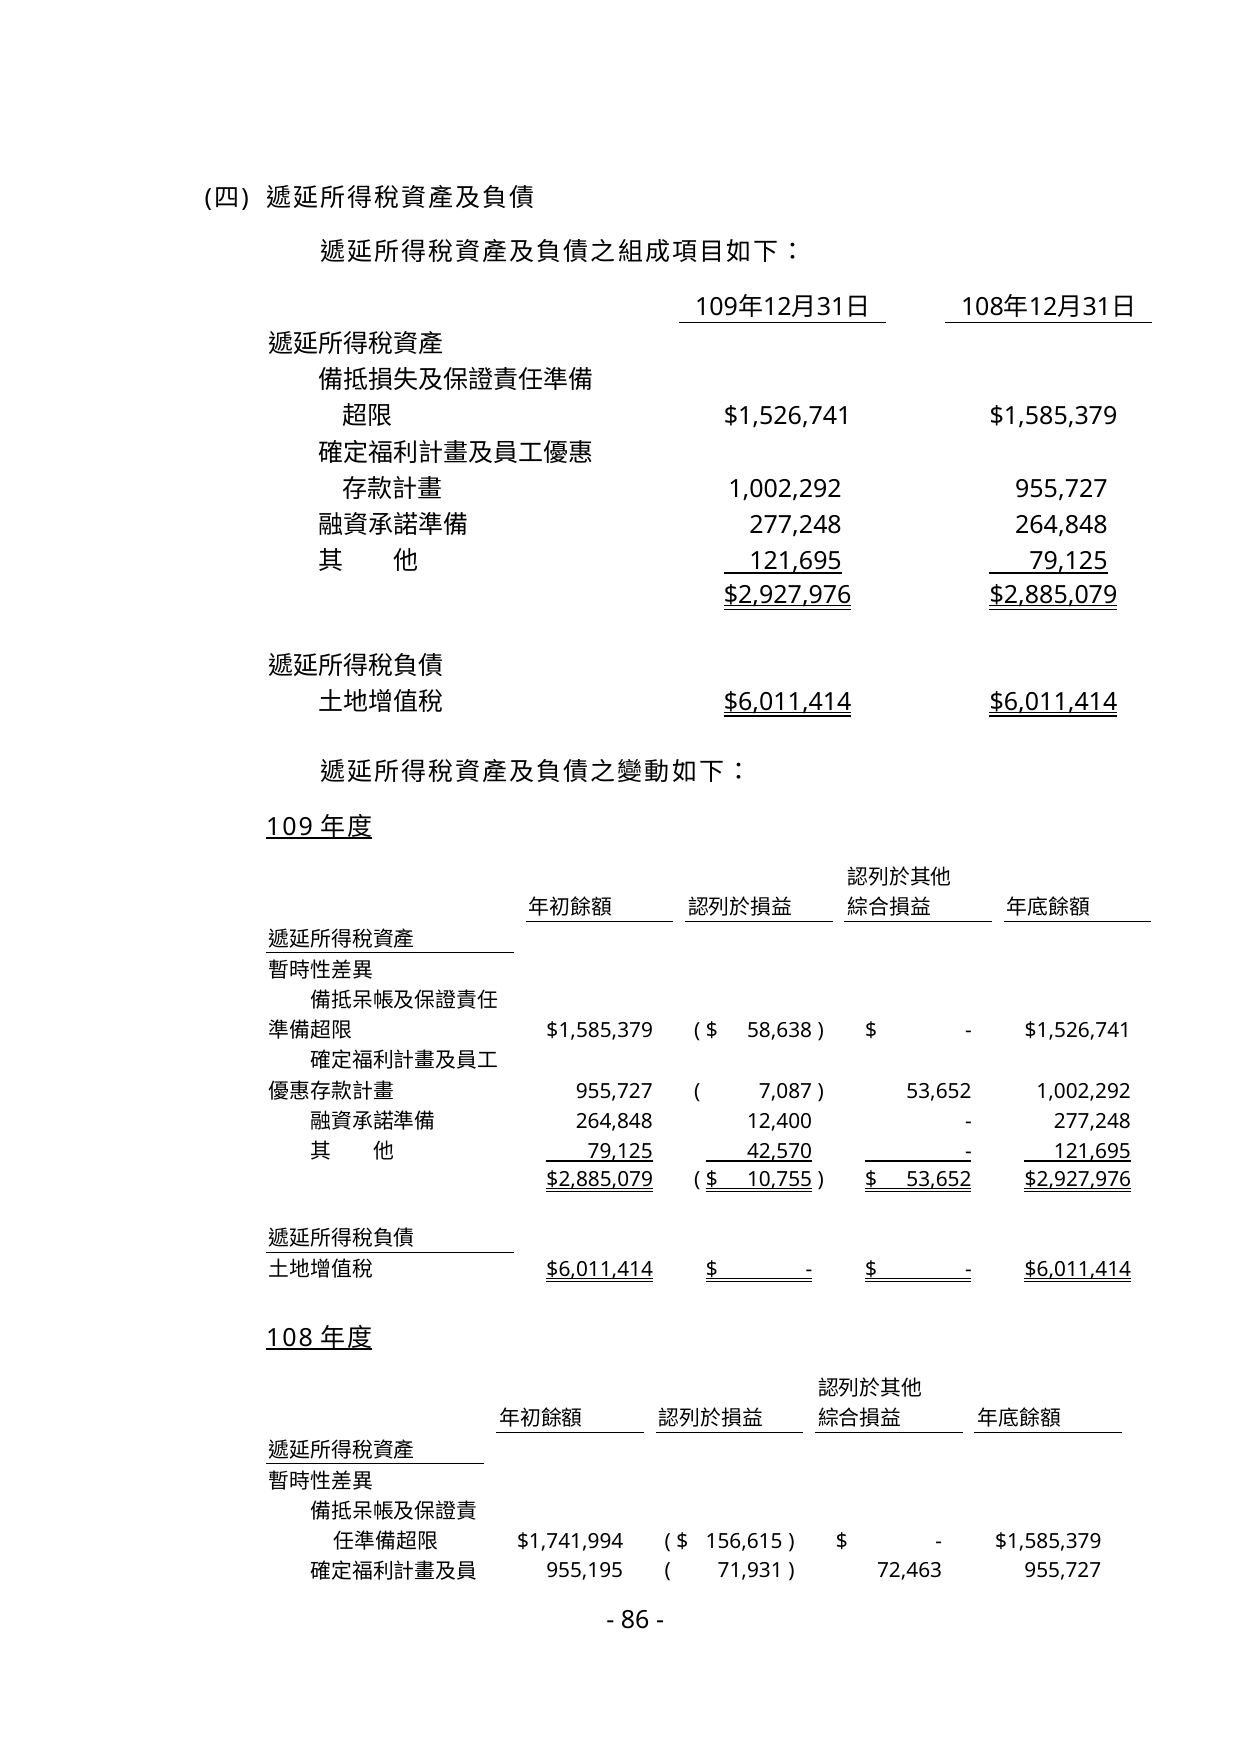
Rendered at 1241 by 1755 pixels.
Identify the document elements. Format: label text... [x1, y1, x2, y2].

table_cell - [844, 1104, 992, 1134]
table_cell 遞延所得稅資產 [266, 921, 514, 952]
table_cell [992, 1221, 1004, 1252]
table_cell [833, 1134, 844, 1164]
table_header 認列於其他 綜合損益 [844, 860, 992, 921]
table_cell [815, 1463, 962, 1494]
table_cell [886, 541, 945, 577]
table_cell 融資承諾準備 [266, 1104, 514, 1134]
table_cell [673, 1193, 685, 1221]
table_cell [526, 1221, 673, 1252]
table_cell 遞延所得稅負債 [266, 645, 620, 681]
table_cell [974, 1433, 1122, 1463]
table_cell [945, 323, 1152, 359]
table_cell $ 2,885,079 [945, 577, 1152, 611]
table_cell [992, 1134, 1004, 1164]
table_cell 277,248 [679, 505, 886, 541]
table_cell [833, 1221, 844, 1252]
table_cell 121,695 [1004, 1134, 1151, 1164]
text 108年度 [266, 1317, 1122, 1353]
table_cell 277,248 [1004, 1104, 1151, 1134]
table_cell 遞延所得稅資產 [266, 322, 620, 359]
table_cell [496, 1433, 644, 1463]
table_cell [514, 1165, 526, 1193]
table_cell [844, 922, 992, 952]
table_cell [1004, 952, 1151, 983]
table_header [803, 1371, 815, 1432]
table_cell [1004, 1221, 1151, 1252]
table_cell [833, 1252, 844, 1283]
table_cell [679, 323, 886, 359]
table_cell $ 6,011,414 [526, 1252, 673, 1283]
table_cell [945, 645, 1152, 681]
table_cell 確定福利計畫及員工優惠存款計畫 [266, 1044, 514, 1104]
table_cell [1004, 922, 1151, 952]
table_cell [644, 1494, 656, 1555]
table_cell $ 2,927,976 [1004, 1165, 1151, 1193]
table_cell [815, 1433, 962, 1463]
table_cell 暫時性差異 [266, 1464, 484, 1494]
table_cell [886, 322, 945, 359]
table_cell 79,125 [526, 1134, 673, 1164]
table_header [963, 1371, 974, 1432]
table_cell [685, 922, 833, 952]
table_cell $ 6,011,414 [1004, 1252, 1151, 1283]
table_cell [963, 1463, 974, 1494]
table_cell 12,400 [685, 1104, 833, 1134]
table_cell ( 71,931 ) [656, 1555, 803, 1585]
table_header 109年12月31日 [679, 286, 886, 322]
table_header 108年12月31日 [945, 286, 1152, 322]
table_cell 53,652 [844, 1044, 992, 1104]
table_cell [833, 1104, 844, 1134]
table_cell [526, 1193, 673, 1221]
table_cell [514, 921, 526, 952]
table_cell [803, 1494, 815, 1555]
table_cell 72,463 [815, 1555, 962, 1585]
table_cell [514, 952, 526, 983]
table_cell $ - [844, 983, 992, 1044]
table_cell $ - [815, 1494, 962, 1555]
table_cell [673, 1134, 685, 1164]
table_cell [974, 1463, 1122, 1494]
text 109年度 [266, 806, 1122, 842]
table_cell ( $ 10,755 ) [685, 1165, 833, 1193]
table_cell [833, 952, 844, 983]
table_cell [886, 432, 945, 504]
table_cell [963, 1555, 974, 1585]
table_cell [514, 1252, 526, 1283]
table_cell [992, 1044, 1004, 1104]
table_cell - [844, 1134, 992, 1164]
table_cell [679, 611, 886, 645]
text 遞延所得稅資產及負債之變動如下： [266, 752, 1122, 788]
table_header 認列於損益 [685, 860, 833, 921]
table_cell 備抵損失及保證責任準備超限 [266, 360, 620, 432]
table_cell $ 1,585,379 [945, 360, 1152, 432]
table_cell [620, 577, 679, 611]
table_cell [803, 1432, 815, 1463]
table_cell 遞延所得稅資產 [266, 1432, 484, 1463]
table_cell [620, 611, 679, 645]
table_cell [685, 1193, 833, 1221]
table_cell [833, 1165, 844, 1193]
table_cell 955,727 [526, 1044, 673, 1104]
table_cell [620, 681, 679, 718]
table_cell [514, 1193, 526, 1221]
table_cell [266, 577, 620, 611]
table_cell [886, 645, 945, 681]
table_cell [1004, 1193, 1151, 1221]
table_cell 42,570 [685, 1134, 833, 1164]
table_cell [266, 611, 620, 645]
text (四) 遞延所得稅資產及負債 [177, 177, 1122, 213]
table_cell [886, 505, 945, 541]
table_cell [844, 1193, 992, 1221]
table_cell 備抵呆帳及保證責任準備超限 [266, 1494, 484, 1555]
table_cell [803, 1463, 815, 1494]
table_header [266, 860, 514, 921]
table_cell [526, 952, 673, 983]
table_cell [886, 611, 945, 645]
table_cell 土地增值稅 [266, 1253, 514, 1283]
table_cell $ 2,885,079 [526, 1165, 673, 1193]
table_header 認列於其他 綜合損益 [815, 1371, 962, 1432]
table_cell $ 1,526,741 [679, 360, 886, 432]
table_cell [514, 1134, 526, 1164]
table_cell [620, 322, 679, 359]
table_cell 264,848 [945, 505, 1152, 541]
table_cell $ 6,011,414 [679, 681, 886, 718]
table_cell [992, 983, 1004, 1044]
table_cell [992, 1193, 1004, 1221]
table_cell $ 6,011,414 [945, 681, 1152, 718]
table_cell [963, 1494, 974, 1555]
table_cell [620, 360, 679, 432]
table_cell [886, 577, 945, 611]
table_cell [620, 432, 679, 504]
table_cell [992, 1165, 1004, 1193]
table_cell 955,195 [496, 1555, 644, 1585]
table_cell [514, 983, 526, 1044]
table_header 年初餘額 [526, 860, 673, 921]
table_cell [679, 645, 886, 681]
table_cell [673, 1252, 685, 1283]
table_cell ( 7,087 ) [685, 1044, 833, 1104]
table_cell [803, 1555, 815, 1585]
table_cell [620, 541, 679, 577]
table_cell [685, 952, 833, 983]
table_header 年初餘額 [496, 1371, 644, 1432]
table_cell [673, 1044, 685, 1104]
table_cell [656, 1463, 803, 1494]
table_cell 1,002,292 [679, 432, 886, 504]
table_cell [673, 921, 685, 952]
table_cell 1,002,292 [1004, 1044, 1151, 1104]
table_cell 其 他 [266, 541, 620, 577]
table_cell 955,727 [945, 432, 1152, 504]
table_cell [673, 952, 685, 983]
table_cell $ - [844, 1252, 992, 1283]
table_cell [886, 360, 945, 432]
table_cell ( $ 58,638 ) [685, 983, 833, 1044]
table_cell [992, 1252, 1004, 1283]
table_cell $ 1,741,994 [496, 1494, 644, 1555]
table_cell 暫時性差異 [266, 953, 514, 983]
table_cell [833, 921, 844, 952]
table_header [992, 860, 1004, 921]
text 遞延所得稅資產及負債之組成項目如下： [266, 232, 1122, 268]
table_cell 遞延所得稅負債 [266, 1221, 514, 1252]
table_cell 確定福利計畫及員 [266, 1555, 484, 1585]
table_cell [844, 1221, 992, 1252]
table_header [266, 286, 620, 322]
table_cell ( $ 156,615 ) [656, 1494, 803, 1555]
table_cell [496, 1463, 644, 1494]
table_header [673, 860, 685, 921]
table_header [644, 1371, 656, 1432]
table_cell 確定福利計畫及員工優惠存款計畫 [266, 432, 620, 504]
table_cell [484, 1555, 496, 1585]
table_header [886, 286, 945, 322]
table_header 年底餘額 [1004, 860, 1151, 921]
table_cell [685, 1221, 833, 1252]
table_cell [514, 1221, 526, 1252]
table_cell [833, 1044, 844, 1104]
table_cell [514, 1044, 526, 1104]
table_header [266, 1371, 484, 1432]
table_cell [833, 1193, 844, 1221]
table_cell 備抵呆帳及保證責任準備超限 [266, 983, 514, 1044]
table_cell $ - [685, 1252, 833, 1283]
table_cell [644, 1432, 656, 1463]
table_cell [992, 952, 1004, 983]
table_cell [992, 921, 1004, 952]
table_cell 955,727 [974, 1555, 1122, 1585]
table_cell [644, 1555, 656, 1585]
table_header [833, 860, 844, 921]
table_cell [266, 1193, 514, 1221]
table_cell $ 1,526,741 [1004, 983, 1151, 1044]
table_cell [644, 1463, 656, 1494]
table_header 認列於損益 [656, 1371, 803, 1432]
table_cell 121,695 [679, 541, 886, 577]
table_cell [484, 1463, 496, 1494]
table_header 年底餘額 [974, 1371, 1122, 1432]
table_cell [945, 611, 1152, 645]
table_cell [514, 1104, 526, 1134]
table_cell [992, 1104, 1004, 1134]
table_header [514, 860, 526, 921]
table_header [620, 286, 679, 322]
table_cell [673, 1221, 685, 1252]
table_cell [484, 1494, 496, 1555]
table_cell $ 1,585,379 [526, 983, 673, 1044]
table_cell 土地增值稅 [266, 681, 620, 718]
table_cell 融資承諾準備 [266, 505, 620, 541]
table_cell [620, 505, 679, 541]
table_cell $ 1,585,379 [974, 1494, 1122, 1555]
table_cell [963, 1432, 974, 1463]
table_cell 264,848 [526, 1104, 673, 1134]
table_cell 79,125 [945, 541, 1152, 577]
table_cell [833, 983, 844, 1044]
table_cell [526, 922, 673, 952]
table_cell 其 他 [266, 1134, 514, 1164]
table_cell [620, 645, 679, 681]
table_cell [844, 952, 992, 983]
table_cell [886, 681, 945, 718]
table_cell $ 53,652 [844, 1165, 992, 1193]
table_cell [266, 1165, 514, 1193]
table_cell [656, 1433, 803, 1463]
table_cell [673, 1104, 685, 1134]
table_cell [673, 1165, 685, 1193]
table_cell [484, 1432, 496, 1463]
table_cell [673, 983, 685, 1044]
table_cell $ 2,927,976 [679, 577, 886, 611]
table_header [484, 1371, 496, 1432]
